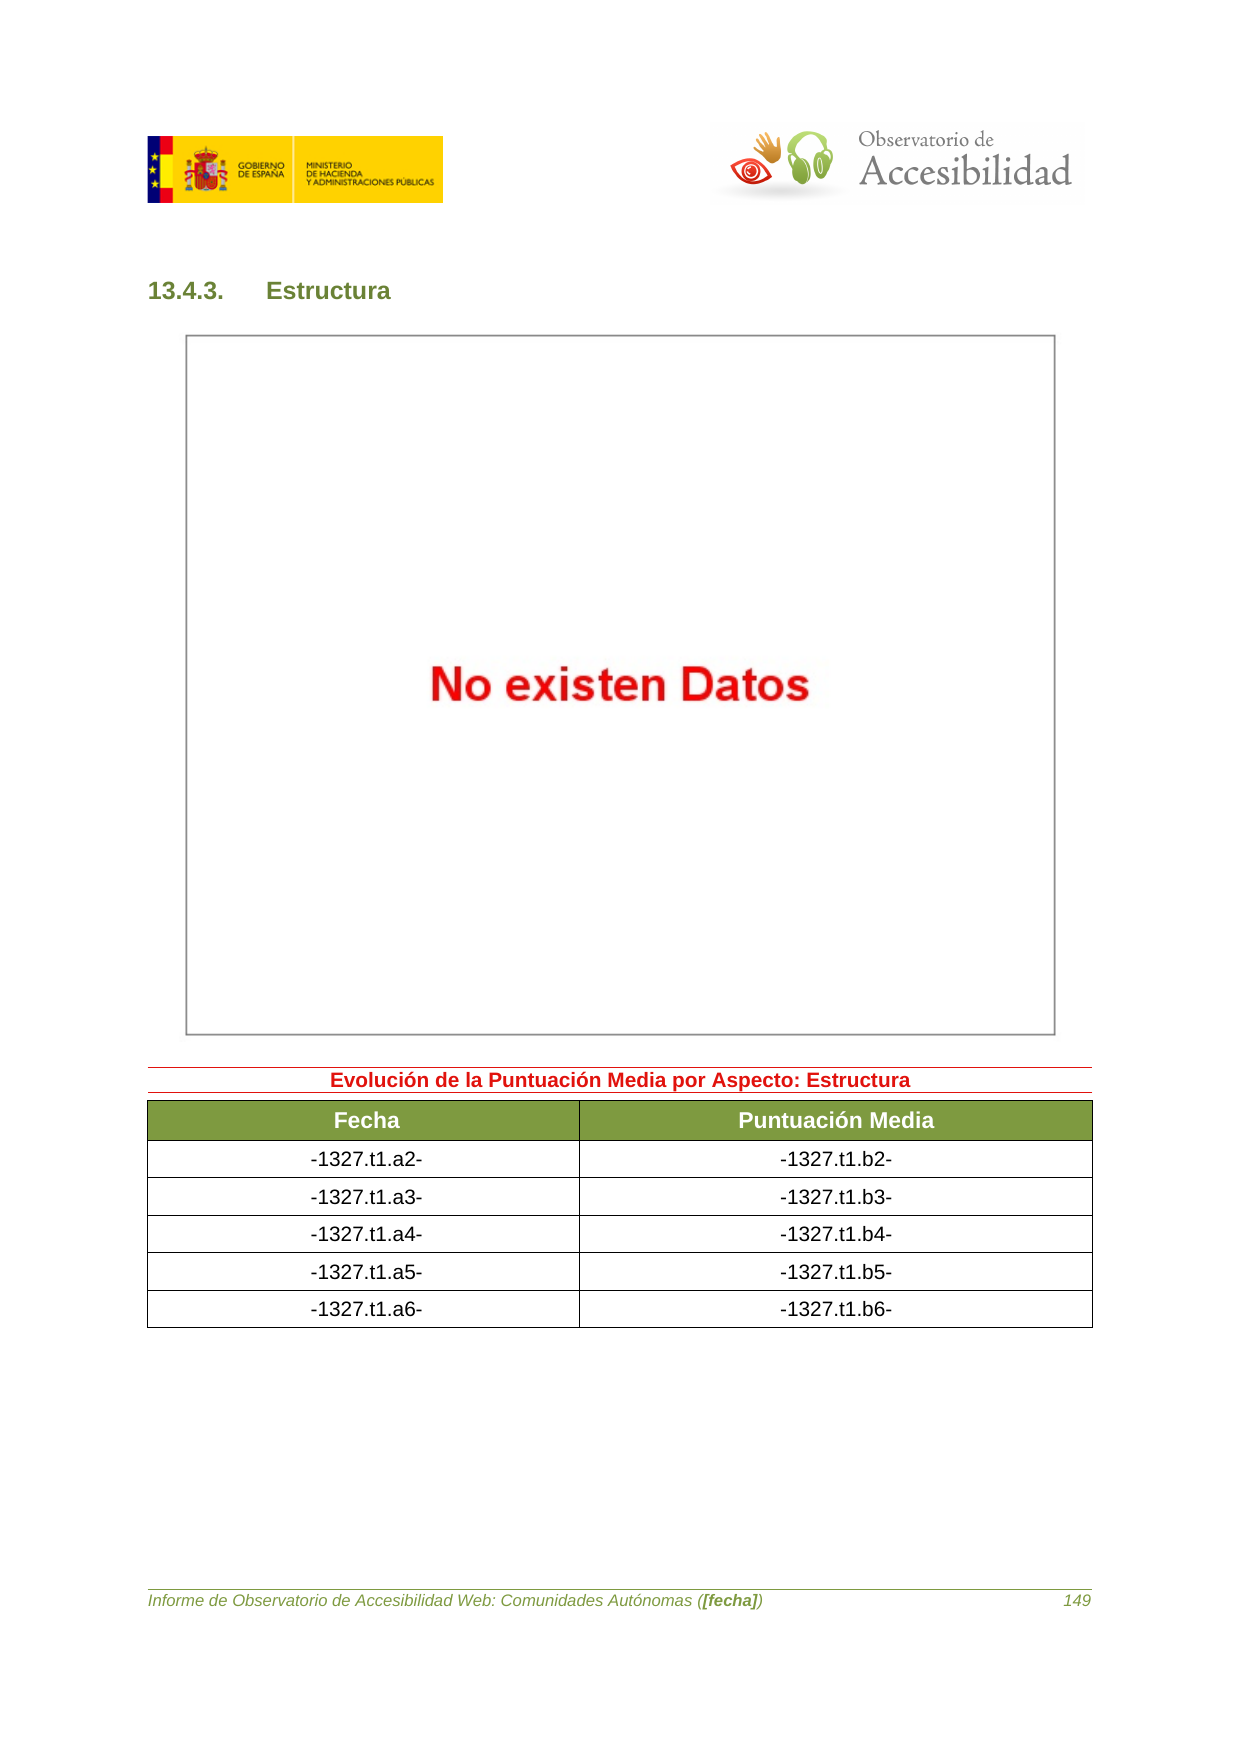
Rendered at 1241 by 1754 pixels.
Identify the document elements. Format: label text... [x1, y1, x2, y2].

list Estructura [148, 276, 1092, 304]
table_header Puntuación Media [580, 1101, 1092, 1140]
table_cell -1327.t1.b2- [580, 1141, 1092, 1177]
picture [710, 122, 1086, 205]
table_cell -1327.t1.b4- [580, 1216, 1092, 1252]
table_cell -1327.t1.b3- [580, 1178, 1092, 1215]
table_cell -1327.t1.a6- [148, 1291, 579, 1327]
table_cell -1327.t1.a3- [148, 1178, 579, 1215]
table_cell -1327.t1.b5- [580, 1253, 1092, 1290]
text Evolución de la Puntuación Media por Aspecto: Estructura [148, 1068, 1092, 1092]
picture [147, 136, 443, 203]
table_cell -1327.t1.a4- [148, 1216, 579, 1252]
table_cell -1327.t1.a5- [148, 1253, 579, 1290]
table_header Fecha [148, 1101, 579, 1140]
picture [178, 332, 1062, 1042]
table_cell -1327.t1.a2- [148, 1141, 579, 1177]
table_cell -1327.t1.b6- [580, 1291, 1092, 1327]
